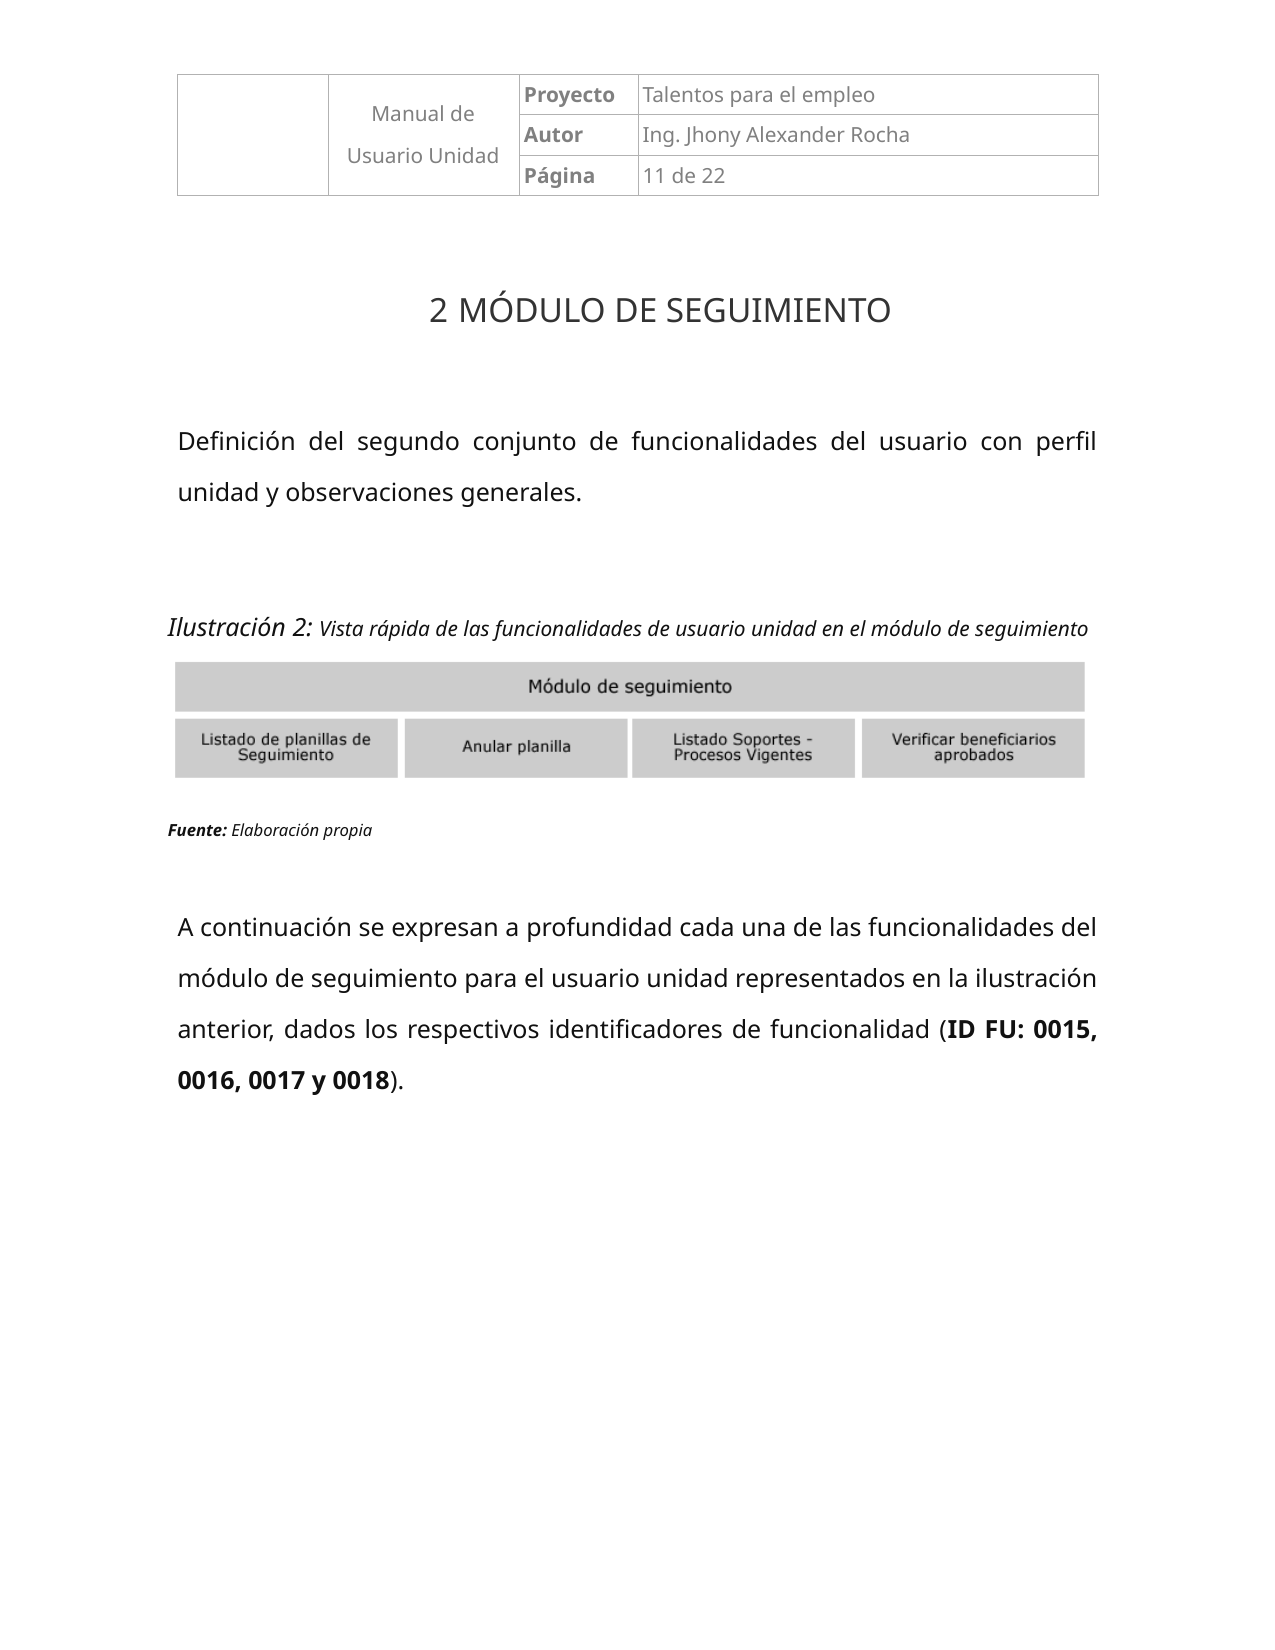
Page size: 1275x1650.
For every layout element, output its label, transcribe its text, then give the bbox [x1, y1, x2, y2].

text [168, 589, 1093, 609]
text [168, 643, 1093, 655]
text Fuente: Elaboración propia [168, 785, 1093, 841]
subtitle Módulo de seguimiento [215, 287, 1098, 332]
text A continuación se expresan a profundidad cada una de las funcionalidades del módulo de seguimiento para el usuario unidad representados en la ilustración anterior, dados los respectivos identificadores de funcionalidad (ID FU: 0015, 0016, 0017 y 0018). [177, 909, 1098, 1097]
text Ilustración 2: Vista rápida de las funcionalidades de usuario unidad en el módulo de seguimiento [168, 609, 1093, 643]
picture [167, 655, 1093, 785]
text Definición del segundo conjunto de funcionalidades del usuario con perfil unidad y observaciones generales. [177, 423, 1098, 508]
